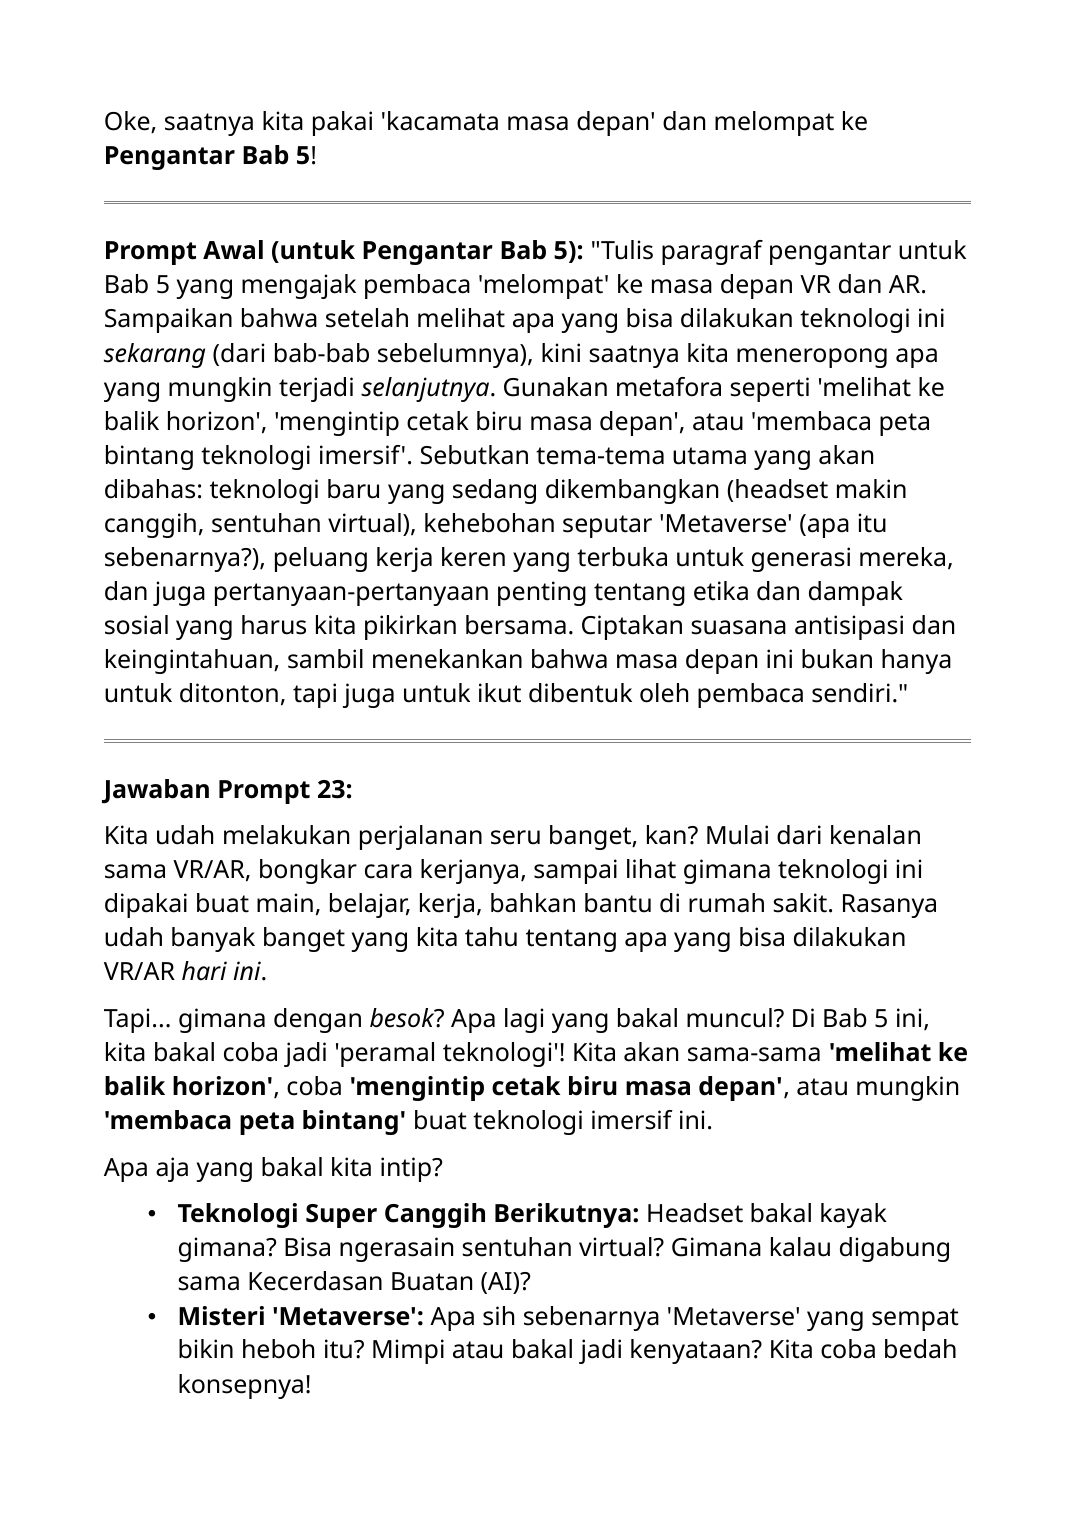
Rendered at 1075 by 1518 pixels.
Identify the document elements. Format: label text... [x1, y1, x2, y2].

text Apa aja yang bakal kita intip? [103, 1149, 971, 1183]
text Tapi... gimana dengan besok? Apa lagi yang bakal muncul? Di Bab 5 ini, kita bakal coba jadi 'peramal teknologi'! Kita akan sama-sama 'melihat ke balik horizon', coba 'mengintip cetak biru masa depan', atau mungkin 'membaca peta bintang' buat teknologi imersif ini. [103, 1001, 971, 1137]
list Teknologi Super Canggih Berikutnya: Headset bakal kayak gimana? Bisa ngerasain sentuhan virtual? Gimana kalau digabung sama Kecerdasan Buatan (AI)? [148, 1196, 971, 1298]
list Misteri 'Metaverse': Apa sih sebenarnya 'Metaverse' yang sempat bikin heboh itu? Mimpi atau bakal jadi kenyataan? Kita coba bedah konsepnya! [148, 1298, 971, 1400]
text Jawaban Prompt 23: [103, 771, 971, 805]
text Prompt Awal (untuk Pengantar Bab 5): "Tulis paragraf pengantar untuk Bab 5 yang mengajak pembaca 'melompat' ke masa depan VR dan AR. Sampaikan bahwa setelah melihat apa yang bisa dilakukan teknologi ini sekarang (dari bab-bab sebelumnya), kini saatnya kita meneropong apa yang mungkin terjadi selanjutnya. Gunakan metafora seperti 'melihat ke balik horizon', 'mengintip cetak biru masa depan', atau 'membaca peta bintang teknologi imersif'. Sebutkan tema-tema utama yang akan dibahas: teknologi baru yang sedang dikembangkan (headset makin canggih, sentuhan virtual), kehebohan seputar 'Metaverse' (apa itu sebenarnya?), peluang kerja keren yang terbuka untuk generasi mereka, dan juga pertanyaan-pertanyaan penting tentang etika dan dampak sosial yang harus kita pikirkan bersama. Ciptakan suasana antisipasi dan keingintahuan, sambil menekankan bahwa masa depan ini bukan hanya untuk ditonton, tapi juga untuk ikut dibentuk oleh pembaca sendiri." [103, 233, 971, 710]
text Oke, saatnya kita pakai 'kacamata masa depan' dan melompat ke Pengantar Bab 5! [103, 103, 971, 172]
text Kita udah melakukan perjalanan seru banget, kan? Mulai dari kenalan sama VR/AR, bongkar cara kerjanya, sampai lihat gimana teknologi ini dipakai buat main, belajar, kerja, bahkan bantu di rumah sakit. Rasanya udah banyak banget yang kita tahu tentang apa yang bisa dilakukan VR/AR hari ini. [103, 818, 971, 988]
